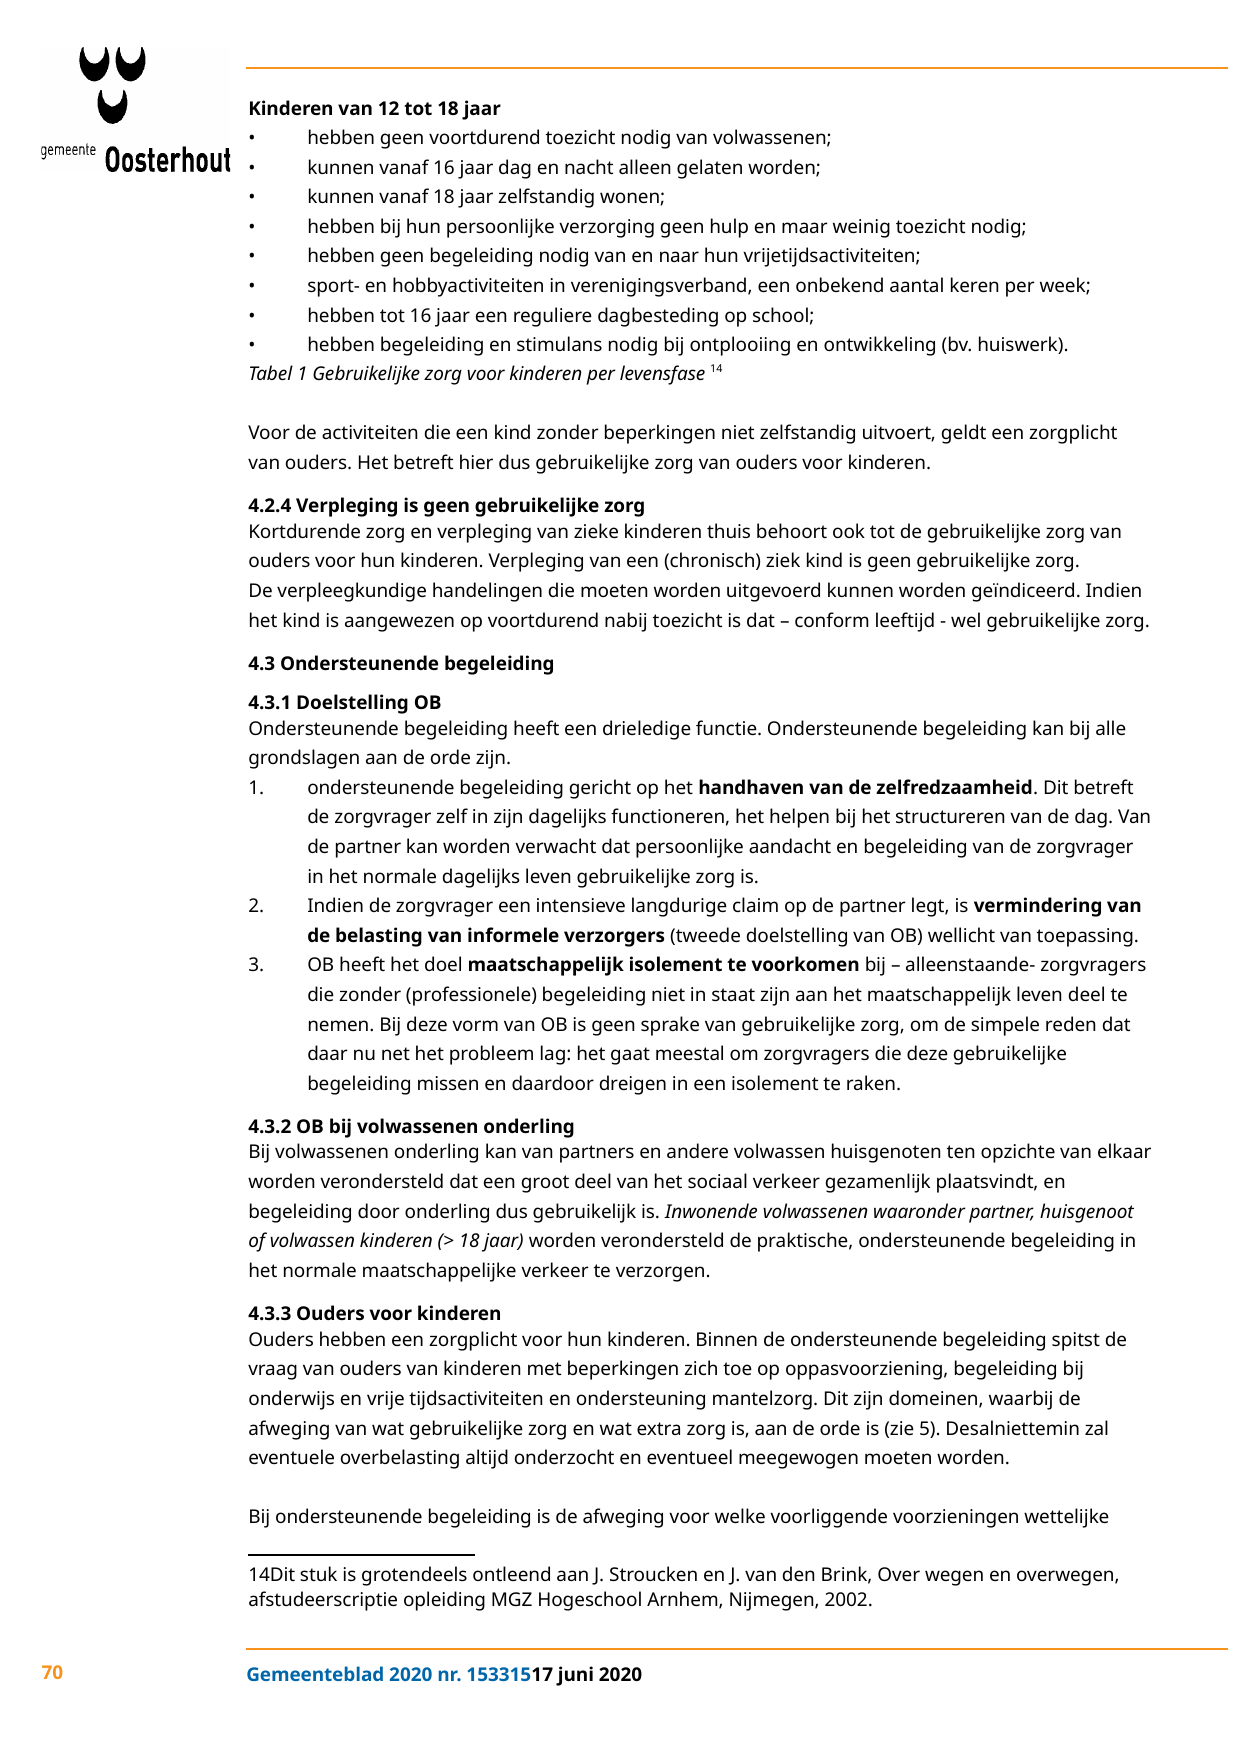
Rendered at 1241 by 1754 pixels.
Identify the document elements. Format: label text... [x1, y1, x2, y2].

text De verpleegkundige handelingen die moeten worden uitgevoerd kunnen worden geïndiceerd. Indien het kind is aangewezen op voortdurend nabij toezicht is dat – conform leeftijd - wel gebruikelijke zorg. [248, 577, 1152, 632]
text Tabel 1 Gebruikelijke zorg voor kinderen per levensfase [248, 360, 1152, 386]
text Voor de activiteiten die een kind zonder beperkingen niet zelfstandig uitvoert, geldt een zorgplicht van ouders. Het betreft hier dus gebruikelijke zorg van ouders voor kinderen. [248, 419, 1152, 475]
list ondersteunende begeleiding gericht op het handhaven van de zelfredzaamheid. Dit betreft de zorgvrager zelf in zijn dagelijks functioneren, het helpen bij het structureren van de dag. Van de partner kan worden verwacht dat persoonlijke aandacht en begeleiding van de zorgvrager in het normale dagelijks leven gebruikelijke zorg is. [248, 774, 1152, 888]
text 4.3.2 OB bij volwassenen onderling [248, 1113, 1152, 1139]
text 4.2.4 Verpleging is geen gebruikelijke zorg [248, 492, 1152, 518]
picture [41, 47, 231, 172]
text 4.3.1 Doelstelling OB [248, 689, 1152, 715]
list Indien de zorgvrager een intensieve langdurige claim op de partner legt, is vermindering van de belasting van informele verzorgers (tweede doelstelling van OB) wellicht van toepassing. [248, 892, 1152, 948]
text Ondersteunende begeleiding heeft een drieledige functie. Ondersteunende begeleiding kan bij alle grondslagen aan de orde zijn. [248, 715, 1152, 770]
table_cell Kinderen van 12 tot 18 jaar hebben geen voortdurend toezicht nodig van volwassenen; kunnen vanaf 16 jaar dag en nacht alleen gelaten worden; kunnen vanaf 18 jaar zelfstandig wonen; hebben bij hun persoonlijke verzorging geen hulp en maar weinig toezicht nodig; hebben geen begeleiding nodig van en naar hun vrijetijdsactiviteiten; sport- en hobbyactiviteiten in verenigingsverband, een onbekend aantal keren per week; hebben tot 16 jaar een reguliere dagbesteding op school; hebben begeleiding en stimulans nodig bij ontplooiing en ontwikkeling (bv. huiswerk). [248, 95, 1152, 357]
text Ouders hebben een zorgplicht voor hun kinderen. Binnen de ondersteunende begeleiding spitst de vraag van ouders van kinderen met beperkingen zich toe op oppasvoorziening, begeleiding bij onderwijs en vrije tijdsactiviteiten en ondersteuning mantelzorg. Dit zijn domeinen, waarbij de afweging van wat gebruikelijke zorg en wat extra zorg is, aan de orde is (zie 5). Desalniettemin zal eventuele overbelasting altijd onderzocht en eventueel meegewogen moeten worden. [248, 1326, 1152, 1470]
text 4.3.3 Ouders voor kinderen [248, 1300, 1152, 1326]
text Bij ondersteunende begeleiding is de afweging voor welke voorliggende voorzieningen wettelijke [248, 1503, 1152, 1529]
text Bij volwassenen onderling kan van partners en andere volwassen huisgenoten ten opzichte van elkaar worden verondersteld dat een groot deel van het sociaal verkeer gezamenlijk plaatsvindt, en begeleiding door onderling dus gebruikelijk is. Inwonende volwassenen waaronder partner, huisgenoot of volwassen kinderen (> 18 jaar) worden verondersteld de praktische, ondersteunende begeleiding in het normale maatschappelijke verkeer te verzorgen. [248, 1139, 1152, 1283]
text Dit stuk is grotendeels ontleend aan J. Stroucken en J. van den Brink, Over wegen en overwegen, afstudeerscriptie opleiding MGZ Hogeschool Arnhem, Nijmegen, 2002. [248, 1561, 1152, 1612]
text 4.3 Ondersteunende begeleiding [248, 650, 1152, 676]
list OB heeft het doel maatschappelijk isolement te voorkomen bij – alleenstaande- zorgvragers die zonder (professionele) begeleiding niet in staat zijn aan het maatschappelijk leven deel te nemen. Bij deze vorm van OB is geen sprake van gebruikelijke zorg, om de simpele reden dat daar nu net het probleem lag: het gaat meestal om zorgvragers die deze gebruikelijke begeleiding missen en daardoor dreigen in een isolement te raken. [248, 952, 1152, 1096]
text Kortdurende zorg en verpleging van zieke kinderen thuis behoort ook tot de gebruikelijke zorg van ouders voor hun kinderen. Verpleging van een (chronisch) ziek kind is geen gebruikelijke zorg. [248, 518, 1152, 573]
